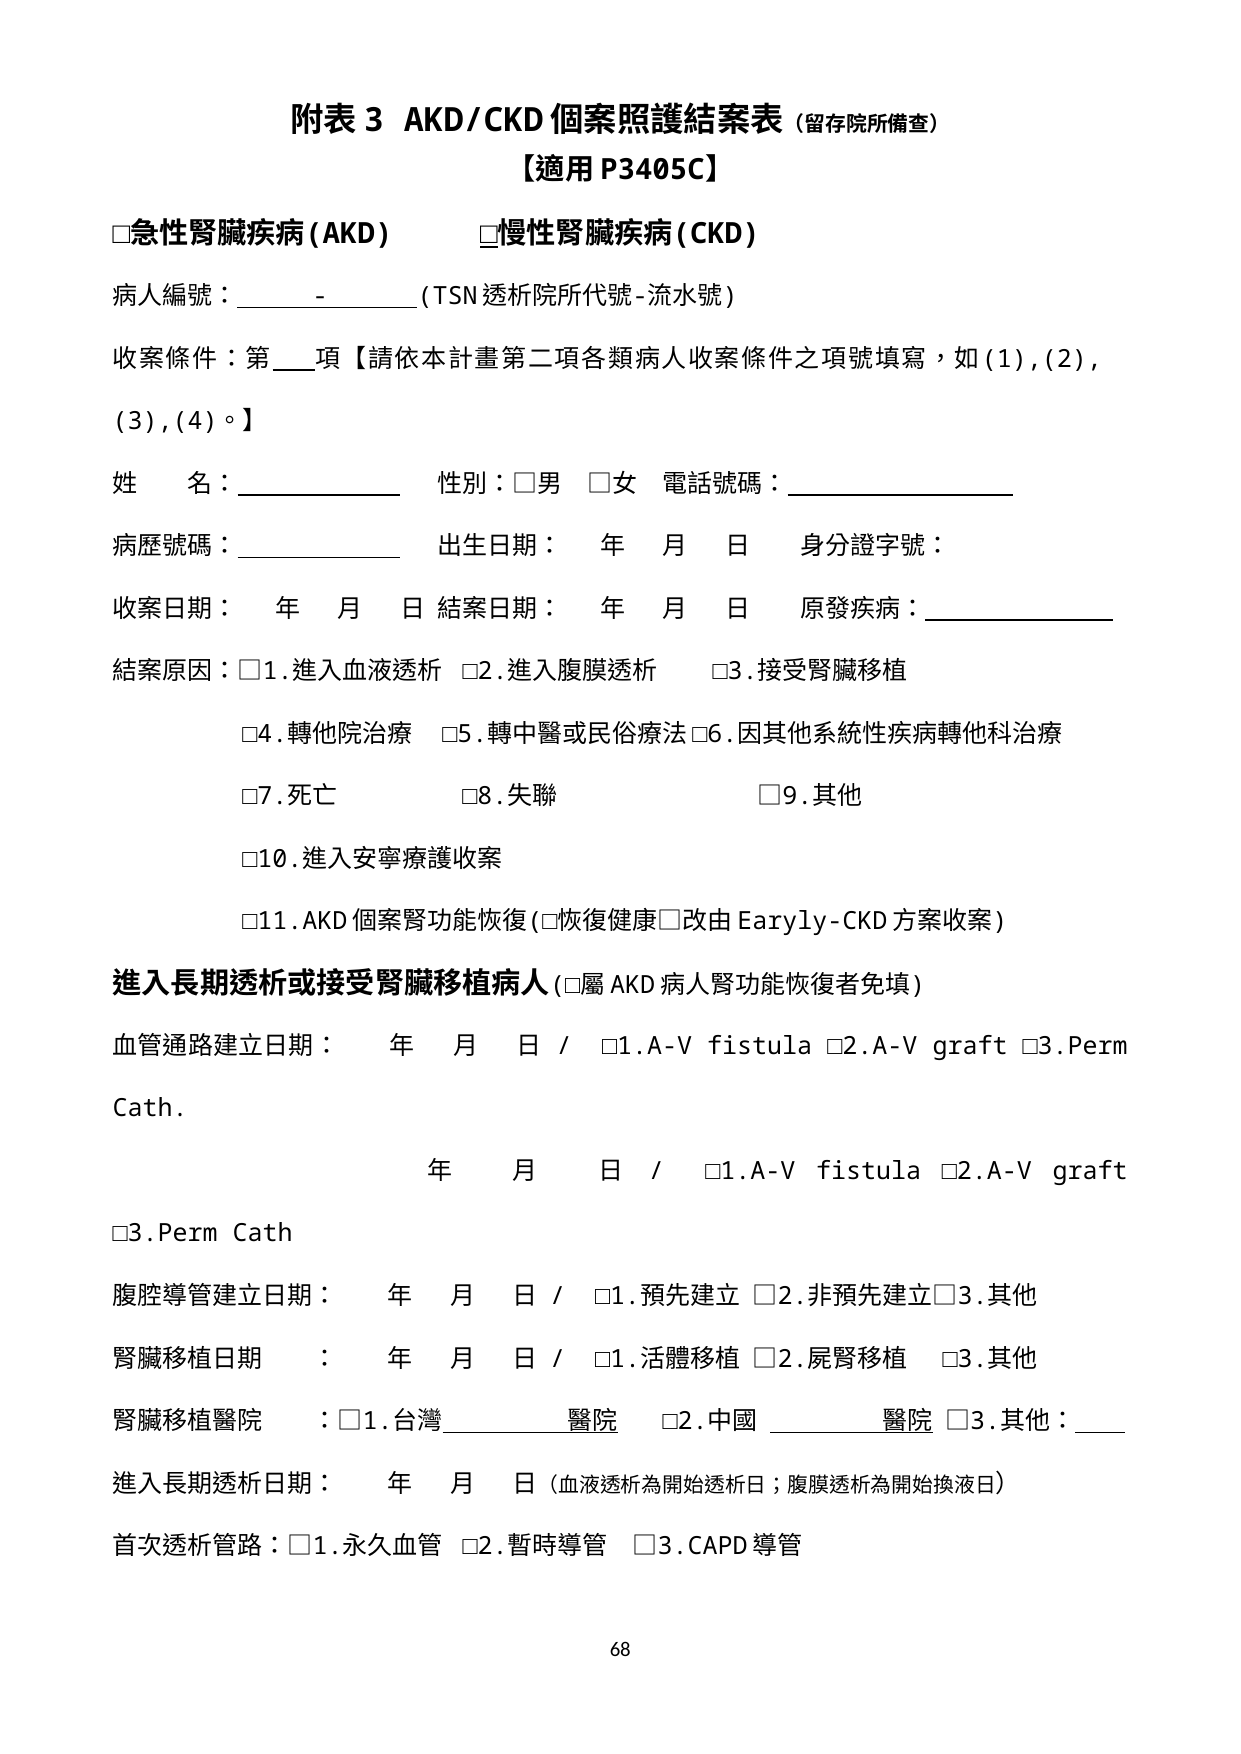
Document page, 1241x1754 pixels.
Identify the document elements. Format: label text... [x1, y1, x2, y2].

text 病人編號： - (TSN透析院所代號-流水號) [112, 252, 1128, 314]
text □7.死亡 □8.失聯 □9.其他 [242, 752, 1155, 814]
text 腎臟移植醫院 ：□1.台灣 醫院 □2.中國 醫院 □3.其他： [112, 1377, 1128, 1439]
text 進入長期透析日期： 年 月 日（血液透析為開始透析日；腹膜透析為開始換液日） [112, 1439, 1128, 1502]
text □4.轉他院治療 □5.轉中醫或民俗療法 □6.因其他系統性疾病轉他科治療 [242, 689, 1155, 752]
text 收案日期： 年 月 日 結案日期： 年 月 日 原發疾病： [112, 564, 1128, 627]
subtitle 【適用P3405C】 [112, 137, 1128, 189]
subtitle 附表3 AKD/CKD個案照護結案表（留存院所備查） [112, 106, 1128, 137]
text □11.AKD個案腎功能恢復(□恢復健康□改由Earyly-CKD方案收案) [242, 877, 1155, 939]
text 年 月 日 / □1.A-V fistula □2.A-V graft □3.Perm Cath [112, 1127, 1128, 1252]
text 結案原因：□1.進入血液透析 □2.進入腹膜透析 □3.接受腎臟移植 [112, 627, 1155, 689]
text □10.進入安寧療護收案 [242, 814, 1155, 877]
text 收案條件：第 項【請依本計畫第二項各類病人收案條件之項號填寫，如(1),(2),(3),(4)。】 [112, 314, 1102, 439]
text □急性腎臟疾病(AKD) □慢性腎臟疾病(CKD) [112, 189, 1128, 252]
text 腹腔導管建立日期： 年 月 日 / □1.預先建立 □2.非預先建立□3.其他 [112, 1252, 1128, 1314]
text 血管通路建立日期： 年 月 日 / □1.A-V fistula □2.A-V graft □3.Perm Cath. [112, 1002, 1128, 1127]
text 進入長期透析或接受腎臟移植病人(□屬AKD病人腎功能恢復者免填) [112, 939, 1128, 1002]
text 首次透析管路：□1.永久血管 □2.暫時導管 □3.CAPD導管 [112, 1502, 1128, 1564]
text 姓 名： 性別：□男 □女 電話號碼： [112, 439, 1128, 502]
text 腎臟移植日期 ： 年 月 日 / □1.活體移植 □2.屍腎移植 □3.其他 [112, 1314, 1128, 1377]
text 病歷號碼： 出生日期： 年 月 日 身分證字號： [112, 502, 1128, 564]
